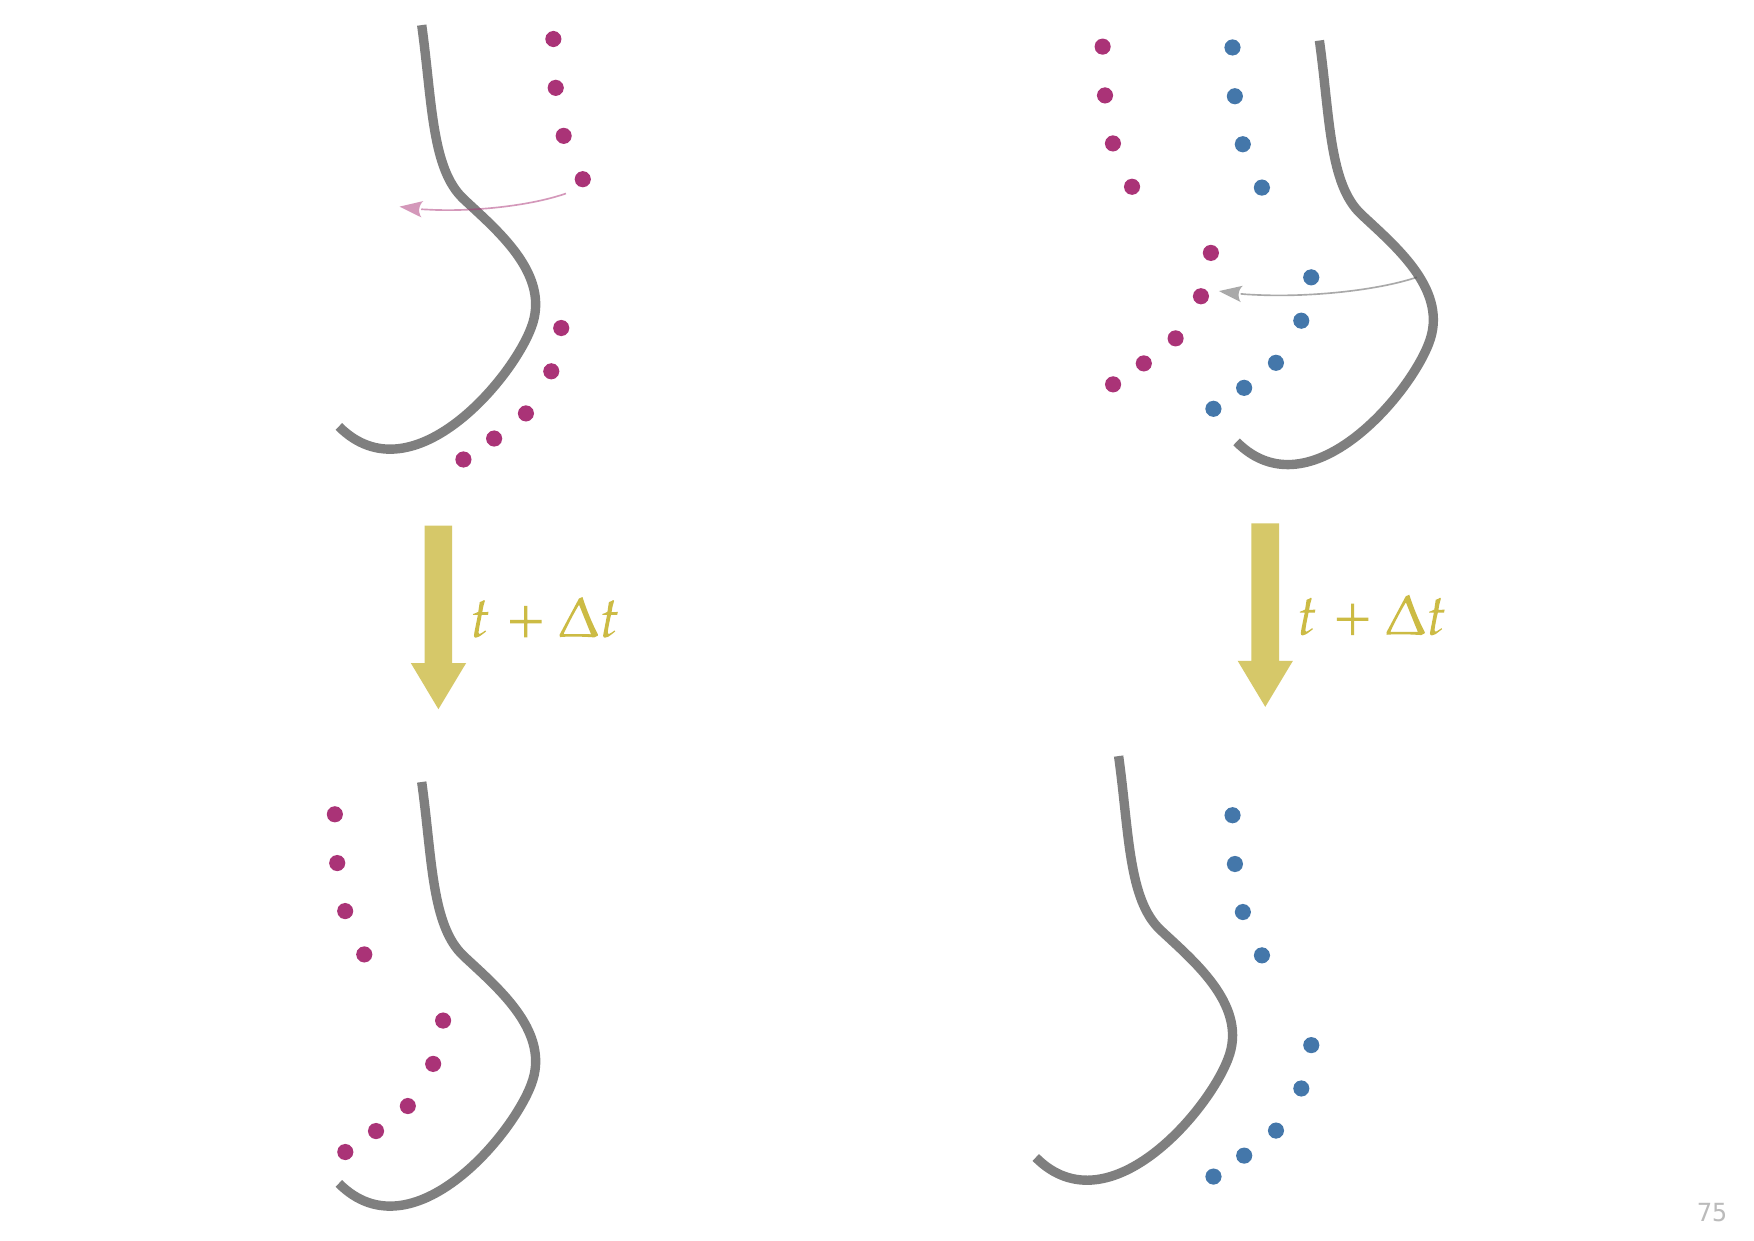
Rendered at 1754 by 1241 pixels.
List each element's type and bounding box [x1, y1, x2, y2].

text_box [1429, 597, 1445, 636]
text_box [1267, 354, 1285, 371]
text_box [1336, 603, 1369, 636]
text_box [1293, 1080, 1310, 1097]
text_box [1224, 39, 1241, 56]
text_box [553, 319, 570, 337]
text_box [337, 902, 354, 920]
text_box [1226, 88, 1243, 105]
text_box [1303, 269, 1320, 286]
text_box [486, 430, 503, 447]
text_box [1135, 355, 1152, 372]
text_box [1293, 312, 1310, 329]
text_box [1386, 594, 1425, 636]
text_box [1205, 1168, 1222, 1185]
text_box [1299, 597, 1316, 636]
text_box [1237, 523, 1293, 707]
text_box [435, 1012, 452, 1029]
text_box [1234, 136, 1251, 153]
text_box [356, 946, 373, 963]
text_box [326, 806, 343, 823]
text_box [517, 405, 535, 422]
text_box [574, 171, 591, 188]
text_box [425, 1055, 442, 1073]
text_box [1167, 330, 1184, 347]
text_box [337, 1143, 354, 1161]
text_box [1234, 903, 1251, 921]
text_box [1202, 244, 1220, 262]
text_box [1236, 379, 1253, 396]
text_box [1205, 400, 1222, 417]
text_box [1303, 1037, 1320, 1054]
text_box [1253, 179, 1271, 196]
text_box [410, 525, 467, 710]
text_box [543, 363, 560, 380]
text_box [367, 1122, 385, 1140]
text_box [555, 127, 572, 144]
text_box [329, 854, 346, 872]
text_box [510, 605, 542, 638]
text_box [1104, 135, 1122, 152]
text_box [545, 30, 562, 48]
text_box [1094, 38, 1111, 55]
text_box [1104, 376, 1122, 393]
text_box [547, 79, 564, 96]
text_box [472, 600, 489, 638]
text_box [1192, 288, 1210, 305]
text_box [1267, 1122, 1285, 1139]
text_box [1123, 178, 1141, 195]
text_box [455, 451, 472, 468]
text_box [602, 600, 618, 638]
text_box [1224, 807, 1241, 824]
text_box [1236, 1147, 1253, 1164]
text_box [1096, 87, 1114, 104]
text_box [559, 597, 598, 638]
text_box [1226, 855, 1244, 873]
text_box [399, 1097, 416, 1115]
text_box [1253, 947, 1271, 964]
